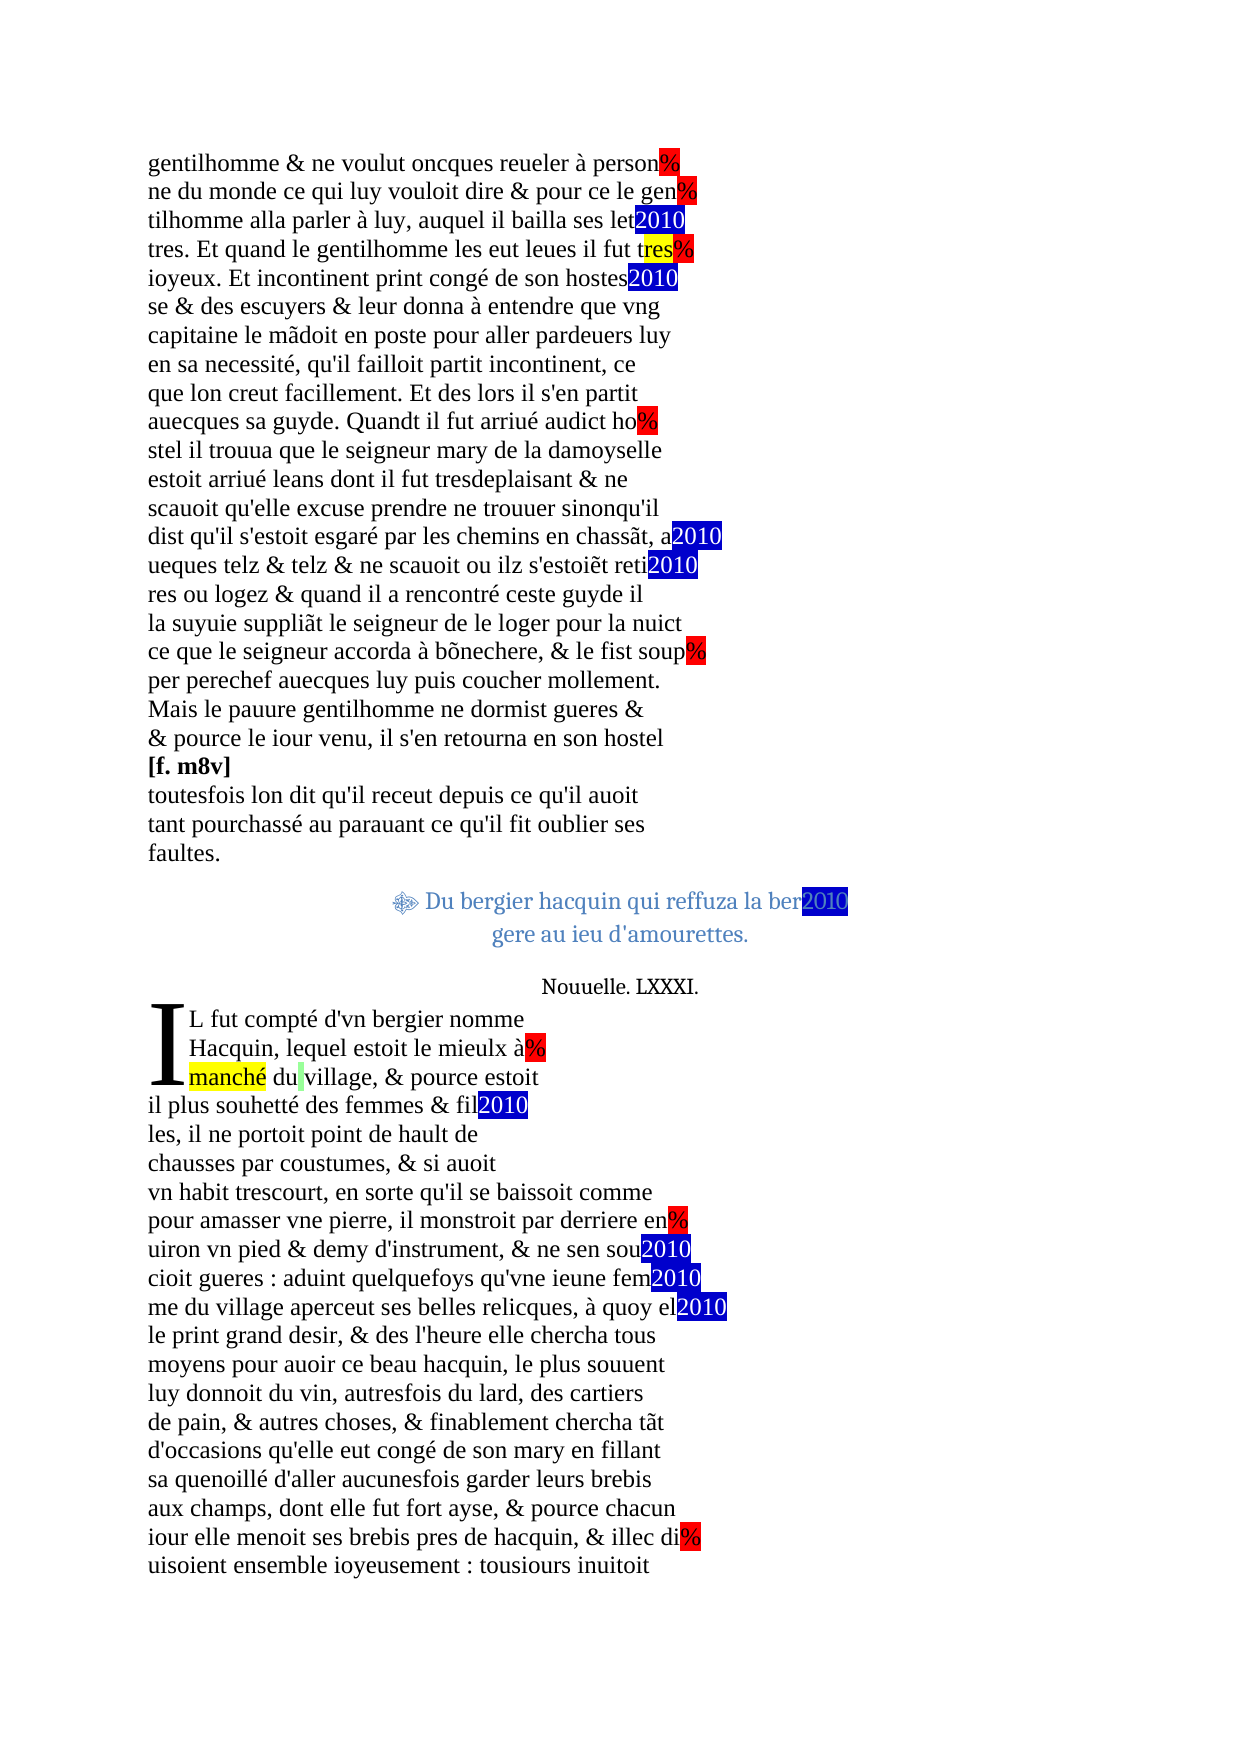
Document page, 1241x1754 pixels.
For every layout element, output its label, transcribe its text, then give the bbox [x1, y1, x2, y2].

text gentilhomme & ne voulut oncques reueler à person% ne du monde ce qui luy vouloit dire & pour ce le gen% tilhomme alla parler à luy, auquel il bailla ses let2010 tres. Et quand le gentilhomme les eut leues il fut tres% ioyeux. Et incontinent print congé de son hostes2010 se & des escuyers & leur donna à entendre que vng capitaine le mãdoit en poste pour aller pardeuers luy en sa necessité, qu'il failloit partit incontinent, ce que lon creut facillement. Et des lors il s'en partit auecques sa guyde. Quandt il fut arriué audict ho% stel il trouua que le seigneur mary de la damoyselle estoit arriué leans dont il fut tresdeplaisant & ne scauoit qu'elle excuse prendre ne trouuer sinonqu'il dist qu'il s'estoit esgaré par les chemins en chassãt, a2010 ueques telz & telz & ne scauoit ou ilz s'estoiẽt reti2010 res ou logez & quand il a rencontré ceste guyde il la suyuie suppliãt le seigneur de le loger pour la nuict ce que le seigneur accorda à bõnechere, & le fist soup% per perechef auecques luy puis coucher mollement. Mais le pauure gentilhomme ne dormist gueres & & pource le iour venu, il s'en retourna en son hostel [f. m8v] toutesfois lon dit qu'il receut depuis ce qu'il auoit tant pourchassé au parauant ce qu'il fit oublier ses faultes. [148, 148, 1093, 866]
text IL fut compté d'vn bergier nomme Hacquin, lequel estoit le mieulx à% manché du village, & pource estoit il plus souhetté des femmes & fil2010 les, il ne portoit point de hault de chausses par coustumes, & si auoit vn habit trescourt, en sorte qu'il se baissoit comme pour amasser vne pierre, il monstroit par derriere en% uiron vn pied & demy d'instrument, & ne sen sou2010 cioit gueres : aduint quelquefoys qu'vne ieune fem2010 me du village aperceut ses belles relicques, à quoy el2010 le print grand desir, & des l'heure elle chercha tous moyens pour auoir ce beau hacquin, le plus souuent luy donnoit du vin, autresfois du lard, des cartiers de pain, & autres choses, & finablement chercha tãt d'occasions qu'elle eut congé de son mary en fillant sa quenoillé d'aller aucunesfois garder leurs brebis aux champs, dont elle fut fort ayse, & pource chacun iour elle menoit ses brebis pres de hacquin, & illec di% uisoient ensemble ioyeusement : tousiours inuitoit [148, 1004, 1093, 1579]
subtitle Nouuelle. LXXXI. [148, 974, 1093, 1000]
subtitle ❧ Du bergier hacquin qui reffuza la ber2010 gere au ieu d'amourettes. [148, 887, 1093, 949]
